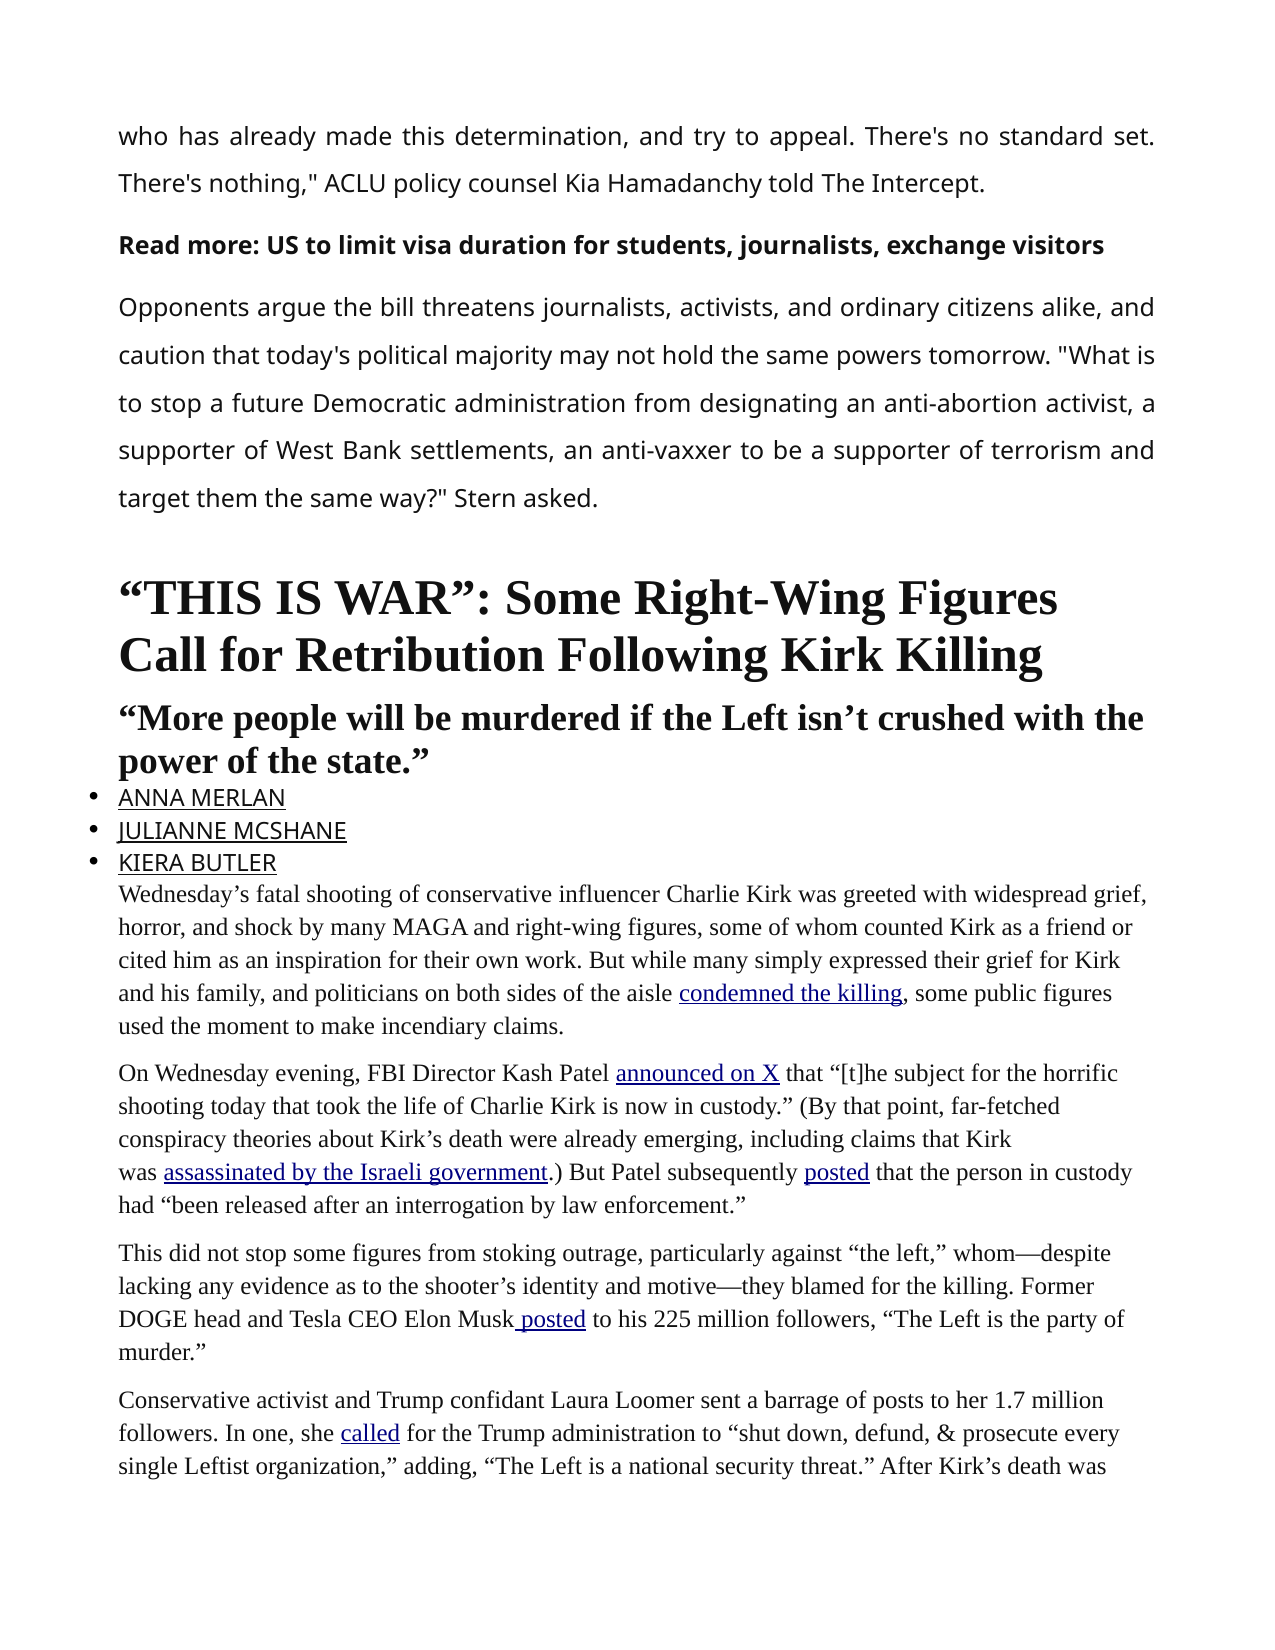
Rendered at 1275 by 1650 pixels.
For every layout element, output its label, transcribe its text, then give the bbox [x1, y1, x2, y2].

subtitle “More people will be murdered if the Left isn’t crushed with the power of the state.” [118, 695, 1157, 781]
subtitle Anna Merlan [118, 781, 1157, 814]
subtitle Kiera Butler [118, 846, 1157, 879]
text who has already made this determination, and try to appeal. There's no standard set. There's nothing," ACLU policy counsel Kia Hamadanchy told The Intercept. [118, 118, 1157, 200]
text Opponents argue the bill threatens journalists, activists, and ordinary citizens alike, and caution that today's political majority may not hold the same powers tomorrow. "What is to stop a future Democratic administration from designating an anti-abortion activist, a supporter of West Bank settlements, an anti-vaxxer to be a supporter of terrorism and target them the same way?" Stern asked. [118, 290, 1157, 514]
subtitle “THIS IS WAR”: Some Right-Wing Figures Call for Retribution Following Kirk Killing [118, 568, 1157, 683]
text Conservative activist and Trump confidant Laura Loomer sent a barrage of posts to her 1.7 million followers. In one, she called for the Trump administration to “shut down, defund, & prosecute every single Leftist organization,” adding, “The Left is a national security threat.” After Kirk’s death was [118, 1385, 1157, 1479]
text Read more: US to limit visa duration for students, journalists, exchange visitors [118, 228, 1157, 262]
text Wednesday’s fatal shooting of conservative influencer Charlie Kirk was greeted with widespread grief, horror, and shock by many MAGA and right-wing figures, some of whom counted Kirk as a friend or cited him as an inspiration for their own work. But while many simply expressed their grief for Kirk and his family, and politicians on both sides of the aisle condemned the killing, some public figures used the moment to make incendiary claims. [118, 879, 1157, 1039]
subtitle Julianne McShane [118, 814, 1157, 846]
text On Wednesday evening, FBI Director Kash Patel announced on X that “[t]he subject for the horrific shooting today that took the life of Charlie Kirk is now in custody.” (By that point, far-fetched conspiracy theories about Kirk’s death were already emerging, including claims that Kirk was assassinated by the Israeli government.) But Patel subsequently posted that the person in custody had “been released after an interrogation by law enforcement.” [118, 1058, 1157, 1219]
text This did not stop some figures from stoking outrage, particularly against “the left,” whom—despite lacking any evidence as to the shooter’s identity and motive—they blamed for the killing. Former DOGE head and Tesla CEO Elon Musk posted to his 225 million followers, “The Left is the party of murder.” [118, 1238, 1157, 1366]
